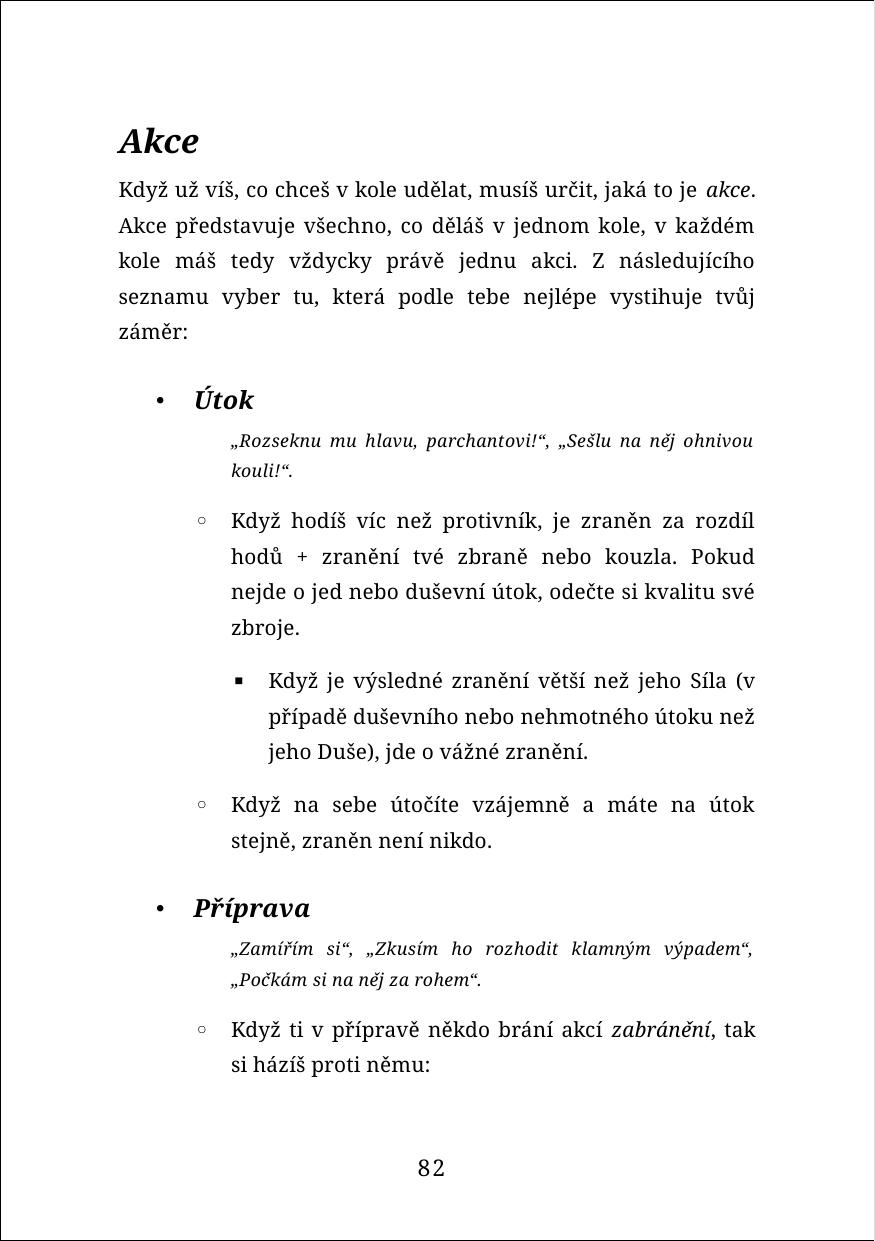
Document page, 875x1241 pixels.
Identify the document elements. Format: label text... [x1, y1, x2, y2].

list Když hodíš víc než protivník, je zraněn za rozdíl hodů + zranění tvé zbraně nebo kouzla. Pokud nejde o jed nebo duševní útok, odečte si kvalitu své zbroje. [193, 506, 756, 641]
text Když už víš, co chceš v kole udělat, musíš určit, jaká to je akce. Akce představuje všechno, co děláš v jednom kole, v každém kole máš tedy vždycky právě jednu akci. Z následujícího seznamu vyber tu, která podle tebe nejlépe vystihuje tvůj záměr: [118, 175, 756, 346]
subtitle Akce [118, 118, 756, 164]
list „Rozseknu mu hlavu, parchantovi!“, „Sešlu na něj ohnivou kouli!“. [193, 428, 756, 483]
list „Zamířím si“, „Zkusím ho rozhodit klamným výpadem“, „Počkám si na něj za rohem“. [193, 937, 756, 991]
list Když ti v přípravě někdo brání akcí zabránění, tak si házíš proti němu: [193, 1015, 756, 1079]
subtitle Příprava [156, 891, 756, 925]
subtitle Útok [156, 382, 756, 417]
list Když je výsledné zranění větší než jeho Síla (v případě duševního nebo nehmotného útoku než jeho Duše), jde o vážné zranění. [231, 666, 756, 766]
list Když na sebe útočíte vzájemně a máte na útok stejně, zraněn není nikdo. [193, 791, 756, 854]
